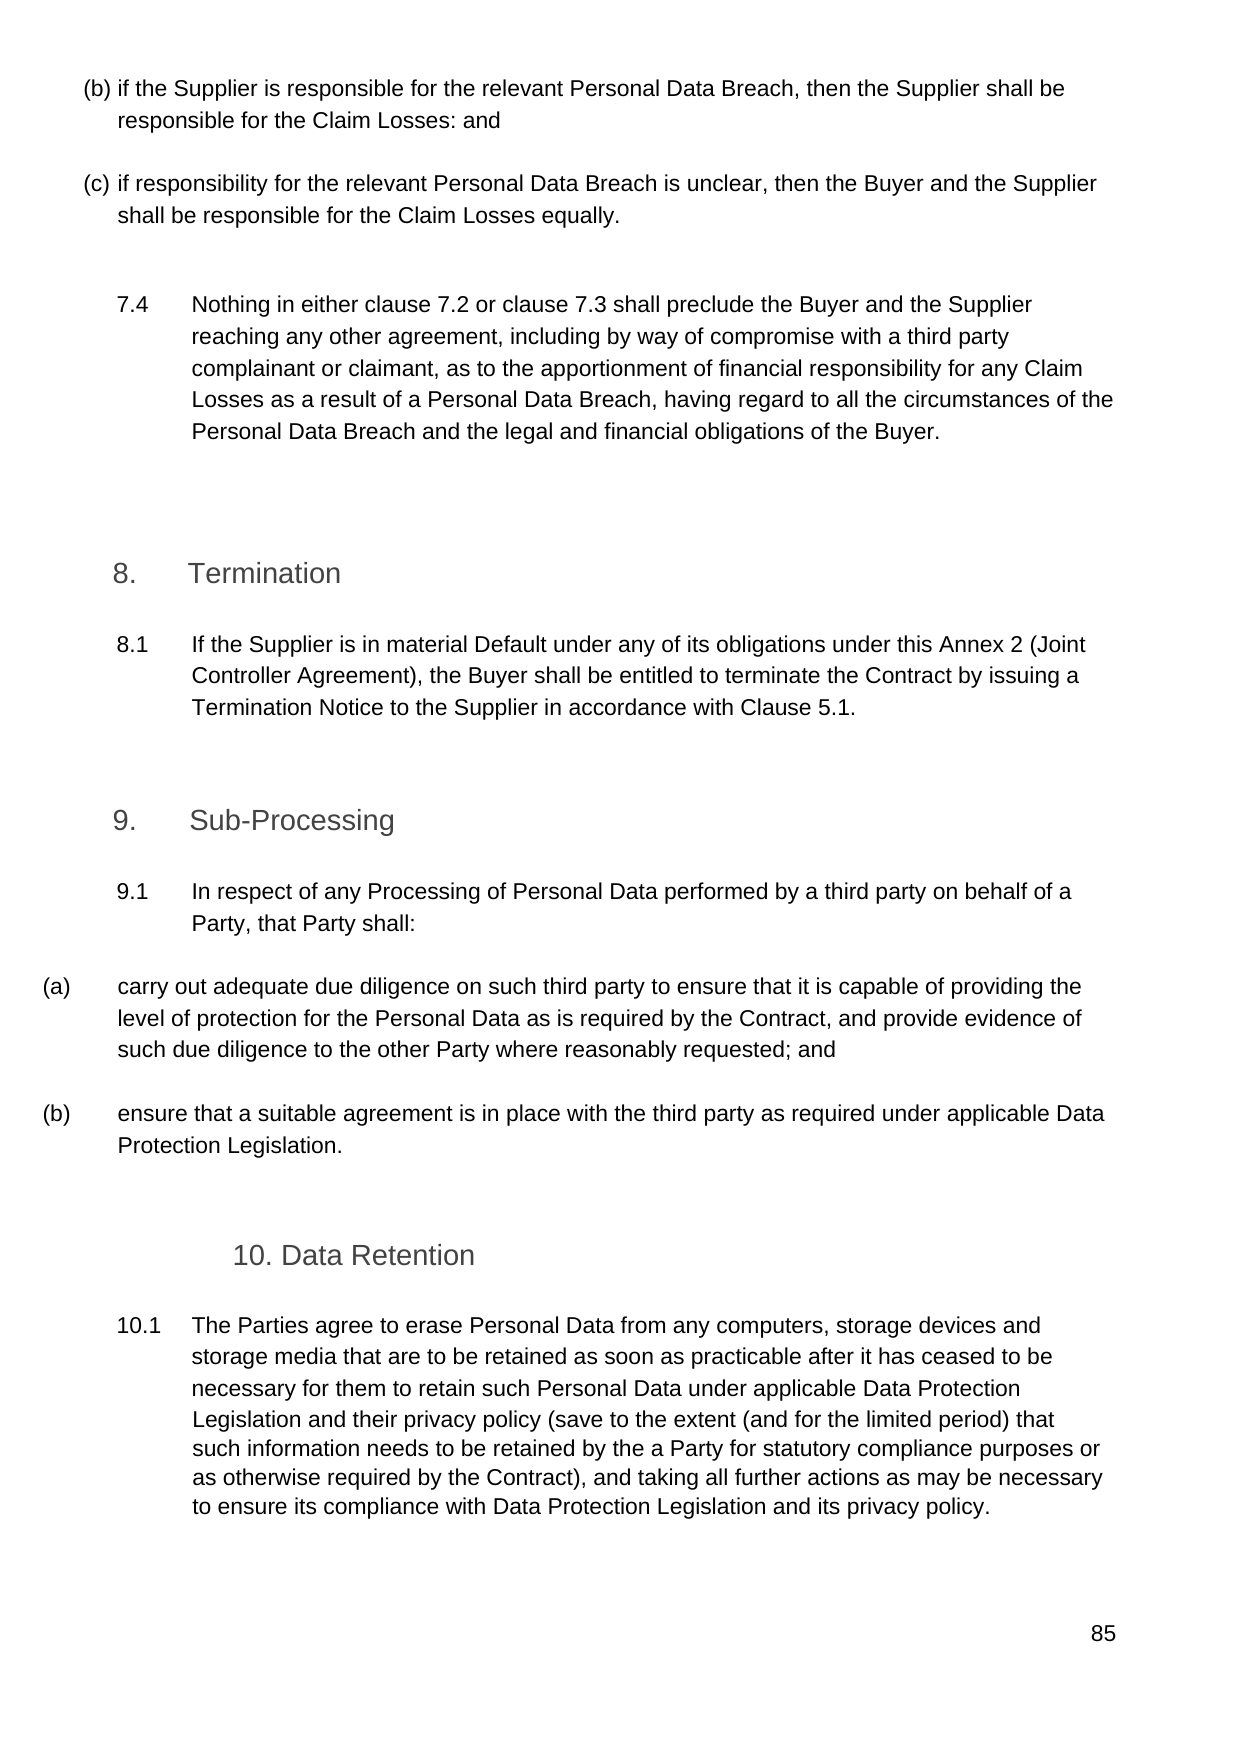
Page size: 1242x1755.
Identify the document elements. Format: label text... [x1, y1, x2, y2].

subtitle 8. Termination [0, 556, 1122, 589]
subtitle 10. Data Retention [116, 1238, 1122, 1272]
text Legislation and their privacy policy (save to the extent (and for the limited period) that such information needs to be retained by the a Party for statutory compliance purposes or as otherwise required by the Contract), and taking all further actions as may be necessary to ensure its compliance with Data Protection Legislation and its privacy policy. [192, 1406, 1109, 1519]
list ensure that a suitable agreement is in place with the third party as required under applicable Data Protection Legislation. [42, 1100, 1121, 1158]
list if responsibility for the relevant Personal Data Breach is unclear, then the Buyer and the Supplier shall be responsible for the Claim Losses equally. [83, 170, 1121, 228]
subtitle 9. Sub-Processing [0, 803, 1122, 836]
text 7.4 Nothing in either clause 7.2 or clause 7.3 shall preclude the Buyer and the Supplier reaching any other agreement, including by way of compromise with a third party complainant or claimant, as to the apportionment of financial responsibility for any Claim Losses as a result of a Personal Data Breach, having regard to all the circumstances of the Personal Data Breach and the legal and financial obligations of the Buyer. [116, 291, 1121, 444]
text 10.1 The Parties agree to erase Personal Data from any computers, storage devices and storage media that are to be retained as soon as practicable after it has ceased to be necessary for them to retain such Personal Data under applicable Data Protection [116, 1312, 1121, 1401]
list carry out adequate due diligence on such third party to ensure that it is capable of providing the level of protection for the Personal Data as is required by the Contract, and provide evidence of such due diligence to the other Party where reasonably requested; and [42, 973, 1121, 1063]
text 9.1 In respect of any Processing of Personal Data performed by a third party on behalf of a Party, that Party shall: [116, 878, 1121, 936]
text 8.1 If the Supplier is in material Default under any of its obligations under this Annex 2 (Joint Controller Agreement), the Buyer shall be entitled to terminate the Contract by issuing a Termination Notice to the Supplier in accordance with Clause 5.1. [116, 631, 1121, 720]
list if the Supplier is responsible for the relevant Personal Data Breach, then the Supplier shall be responsible for the Claim Losses: and [83, 75, 1121, 133]
